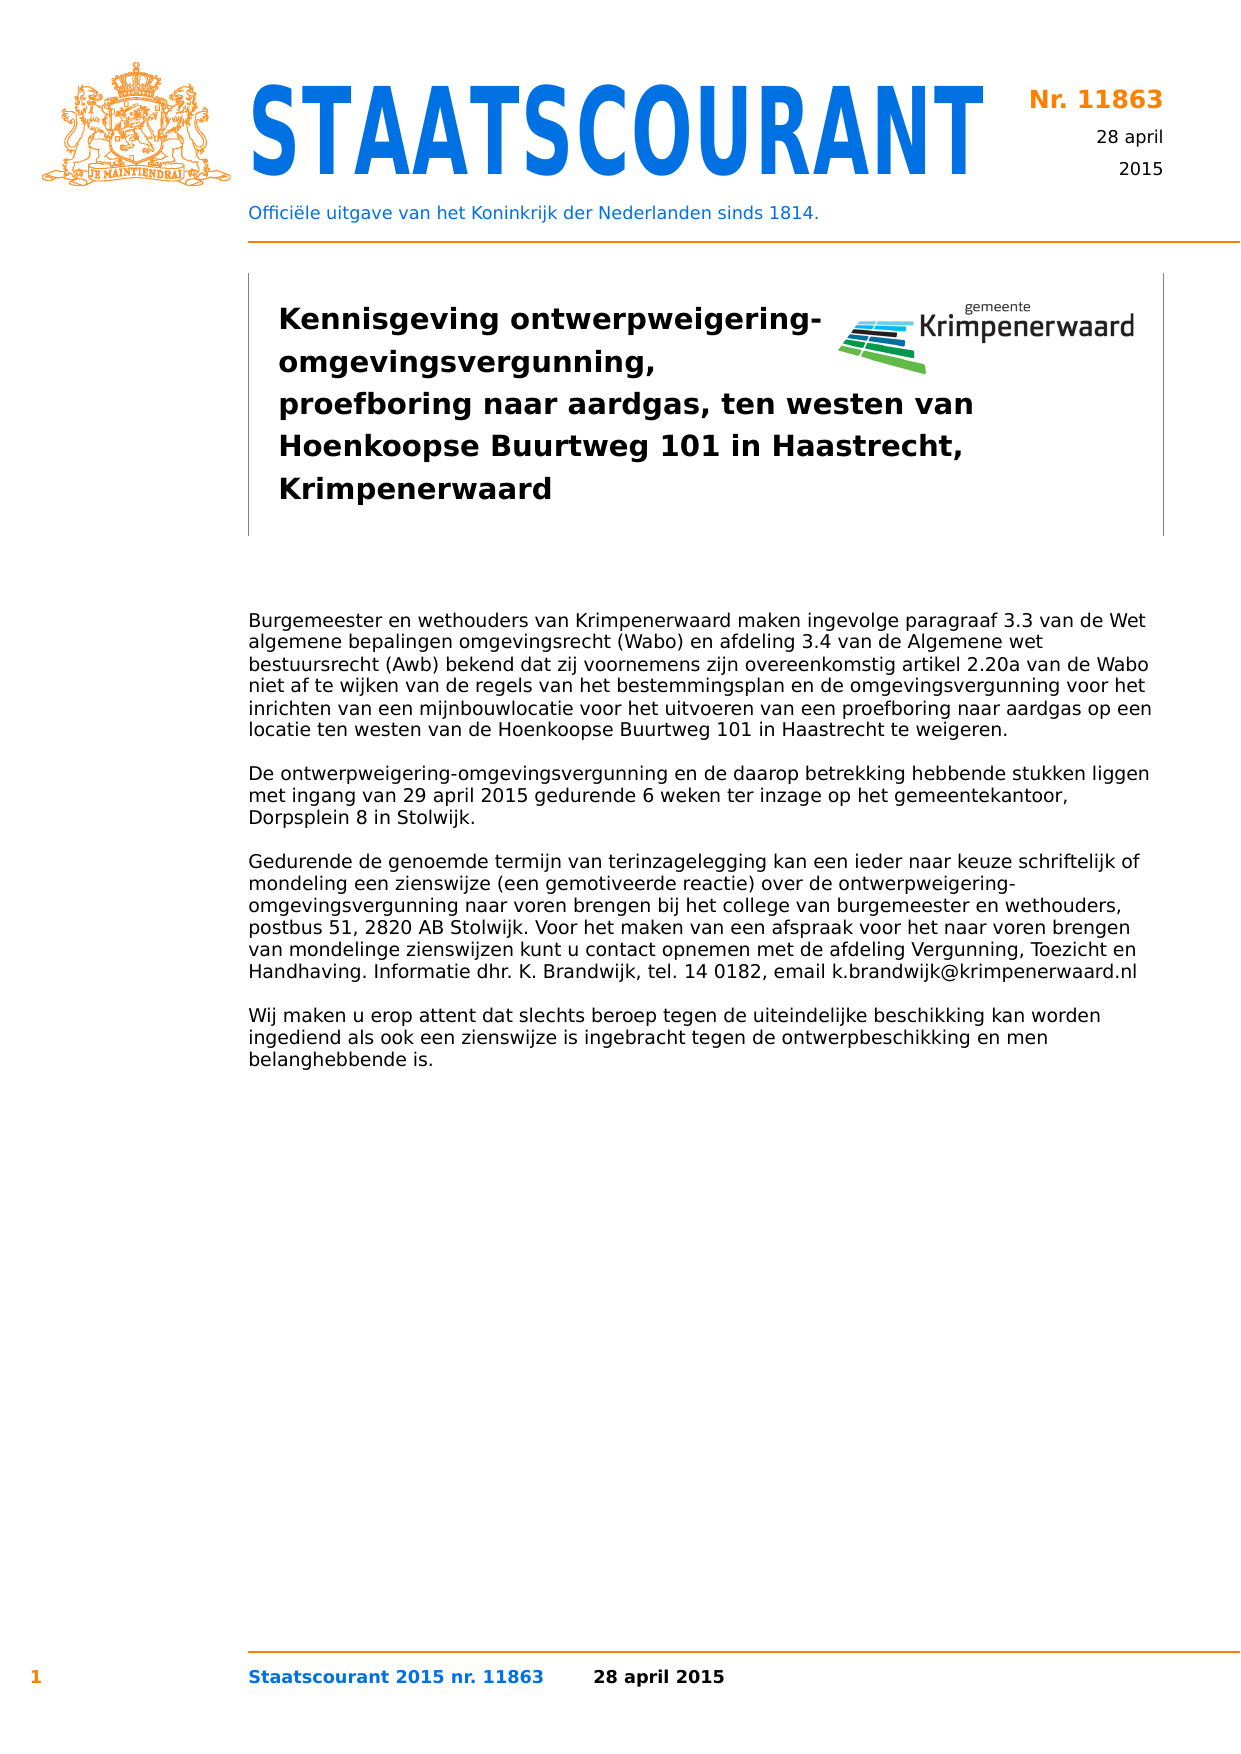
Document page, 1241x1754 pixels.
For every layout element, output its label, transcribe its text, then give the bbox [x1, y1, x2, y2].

table_header Nr. 11863 [998, 62, 1240, 121]
picture [838, 302, 1134, 374]
table_header STAATSCOURANT [248, 62, 998, 203]
text Gedurende de genoemde termijn van terinzagelegging kan een ieder naar keuze schriftelijk of mondeling een zienswijze (een gemotiveerde reactie) over de ontwerpweigering-omgevingsvergunning naar voren brengen bij het college van burgemeester en wethouders, postbus 51, 2820 AB Stolwijk. Voor het maken van een afspraak voor het naar voren brengen van mondelinge zienswijzen kunt u contact opnemen met de afdeling Vergunning, Toezicht en Handhaving. Informatie dhr. K. Brandwijk, tel. 14 0182, email k.brandwijk@krimpenerwaard.nl [248, 851, 1163, 983]
picture [41, 62, 231, 186]
table_cell 28 april [998, 121, 1240, 153]
table_cell Officiële uitgave van het Koninkrijk der Nederlanden sinds 1814. [248, 203, 1240, 241]
table_header [25, 62, 248, 241]
text Burgemeester en wethouders van Krimpenerwaard maken ingevolge paragraaf 3.3 van de Wet algemene bepalingen omgevingsrecht (Wabo) en afdeling 3.4 van de Algemene wet bestuursrecht (Awb) bekend dat zij voornemens zijn overeenkomstig artikel 2.20a van de Wabo niet af te wijken van de regels van het bestemmingsplan en de omgevingsvergunning voor het inrichten van een mijnbouwlocatie voor het uitvoeren van een proefboring naar aardgas op een locatie ten westen van de Hoenkoopse Buurtweg 101 in Haastrecht te weigeren. [248, 609, 1163, 741]
table_cell 2015 [998, 153, 1240, 203]
text Wij maken u erop attent dat slechts beroep tegen de uiteindelijke beschikking kan worden ingediend als ook een zienswijze is ingebracht tegen de ontwerpbeschikking en men belanghebbende is. [248, 1005, 1163, 1071]
subtitle Kennisgeving ontwerpweigering-omgevingsvergunning, proefboring naar aardgas, ten westen van Hoenkoopse Buurtweg 101 in Haastrecht, Krimpenerwaard [249, 273, 1163, 536]
text De ontwerpweigering-omgevingsvergunning en de daarop betrekking hebbende stukken liggen met ingang van 29 april 2015 gedurende 6 weken ter inzage op het gemeentekantoor, Dorpsplein 8 in Stolwijk. [248, 763, 1163, 829]
